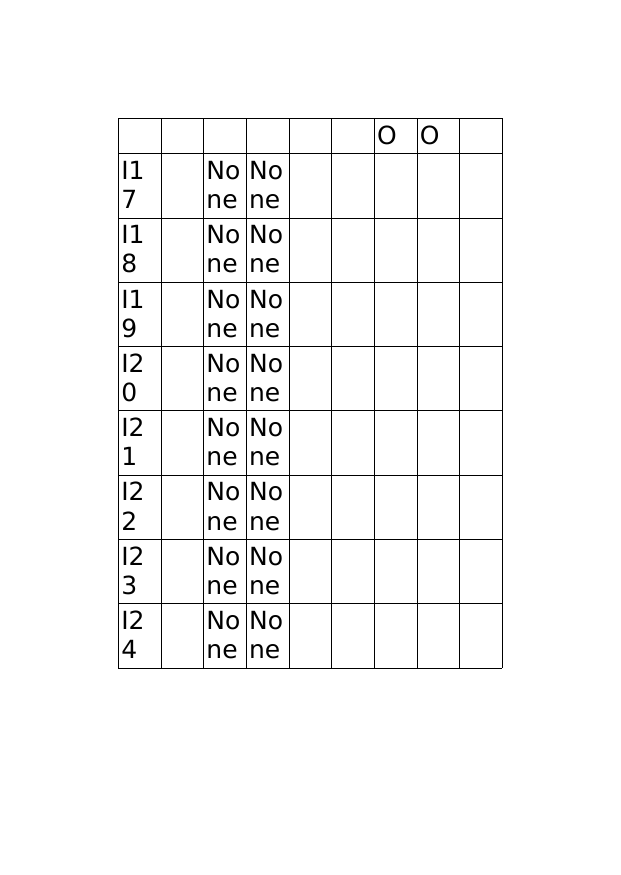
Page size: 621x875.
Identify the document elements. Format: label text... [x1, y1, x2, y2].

table_cell None [204, 476, 246, 539]
table_cell I21 [119, 411, 161, 474]
table_cell [290, 154, 331, 217]
table_cell [375, 540, 417, 603]
table_cell [460, 604, 502, 667]
table_cell None [247, 476, 289, 539]
table_cell [418, 347, 459, 410]
table_cell [375, 219, 417, 282]
table_cell [332, 476, 374, 539]
table_cell None [247, 604, 289, 667]
table_cell [162, 540, 203, 603]
table_cell [418, 540, 459, 603]
table_cell None [247, 411, 289, 474]
table_cell [418, 604, 459, 667]
table_cell None [247, 154, 289, 217]
table_cell I23 [119, 540, 161, 603]
table_cell None [247, 540, 289, 603]
table_cell [290, 540, 331, 603]
table_cell [418, 283, 459, 346]
table_cell None [204, 540, 246, 603]
table_cell I20 [119, 347, 161, 410]
table_cell O [418, 119, 459, 153]
table_cell None [247, 283, 289, 346]
table_cell [332, 347, 374, 410]
table_cell [162, 119, 203, 153]
table_cell [460, 347, 502, 410]
table_cell None [204, 604, 246, 667]
table_cell [290, 476, 331, 539]
table_cell [119, 119, 161, 153]
table_cell [162, 476, 203, 539]
table_cell [418, 411, 459, 474]
table_cell [332, 283, 374, 346]
table_cell [162, 154, 203, 217]
table_cell [290, 283, 331, 346]
table_cell [162, 411, 203, 474]
table_cell None [247, 347, 289, 410]
table_cell None [204, 411, 246, 474]
table_cell I17 [119, 154, 161, 217]
table_cell I18 [119, 219, 161, 282]
table_cell None [204, 347, 246, 410]
table_cell [332, 411, 374, 474]
table_cell [204, 119, 246, 153]
table_cell None [204, 283, 246, 346]
table_cell None [204, 219, 246, 282]
table_cell [460, 154, 502, 217]
table_cell [460, 411, 502, 474]
table_cell [460, 283, 502, 346]
table_cell [418, 219, 459, 282]
table_cell None [247, 219, 289, 282]
table_cell [162, 604, 203, 667]
table_cell [162, 283, 203, 346]
table_cell None [204, 154, 246, 217]
table_cell [460, 476, 502, 539]
table_cell [290, 604, 331, 667]
table_cell [247, 119, 289, 153]
table_cell [460, 540, 502, 603]
table_cell [375, 604, 417, 667]
table_cell I19 [119, 283, 161, 346]
table_cell O [375, 119, 417, 153]
table_cell [290, 347, 331, 410]
table_cell [460, 119, 502, 153]
table_cell [332, 219, 374, 282]
table_cell [460, 219, 502, 282]
table_cell [375, 411, 417, 474]
table_cell [332, 604, 374, 667]
table_cell [290, 119, 331, 153]
table_cell [418, 154, 459, 217]
table_cell [290, 411, 331, 474]
table_cell [162, 347, 203, 410]
table_cell [332, 119, 374, 153]
table_cell [418, 476, 459, 539]
table_cell I22 [119, 476, 161, 539]
table_cell [375, 283, 417, 346]
table_cell [162, 219, 203, 282]
table_cell [290, 219, 331, 282]
table_cell [332, 540, 374, 603]
table_cell [375, 154, 417, 217]
table_cell I24 [119, 604, 161, 667]
table_cell [375, 347, 417, 410]
table_cell [375, 476, 417, 539]
table_cell [332, 154, 374, 217]
